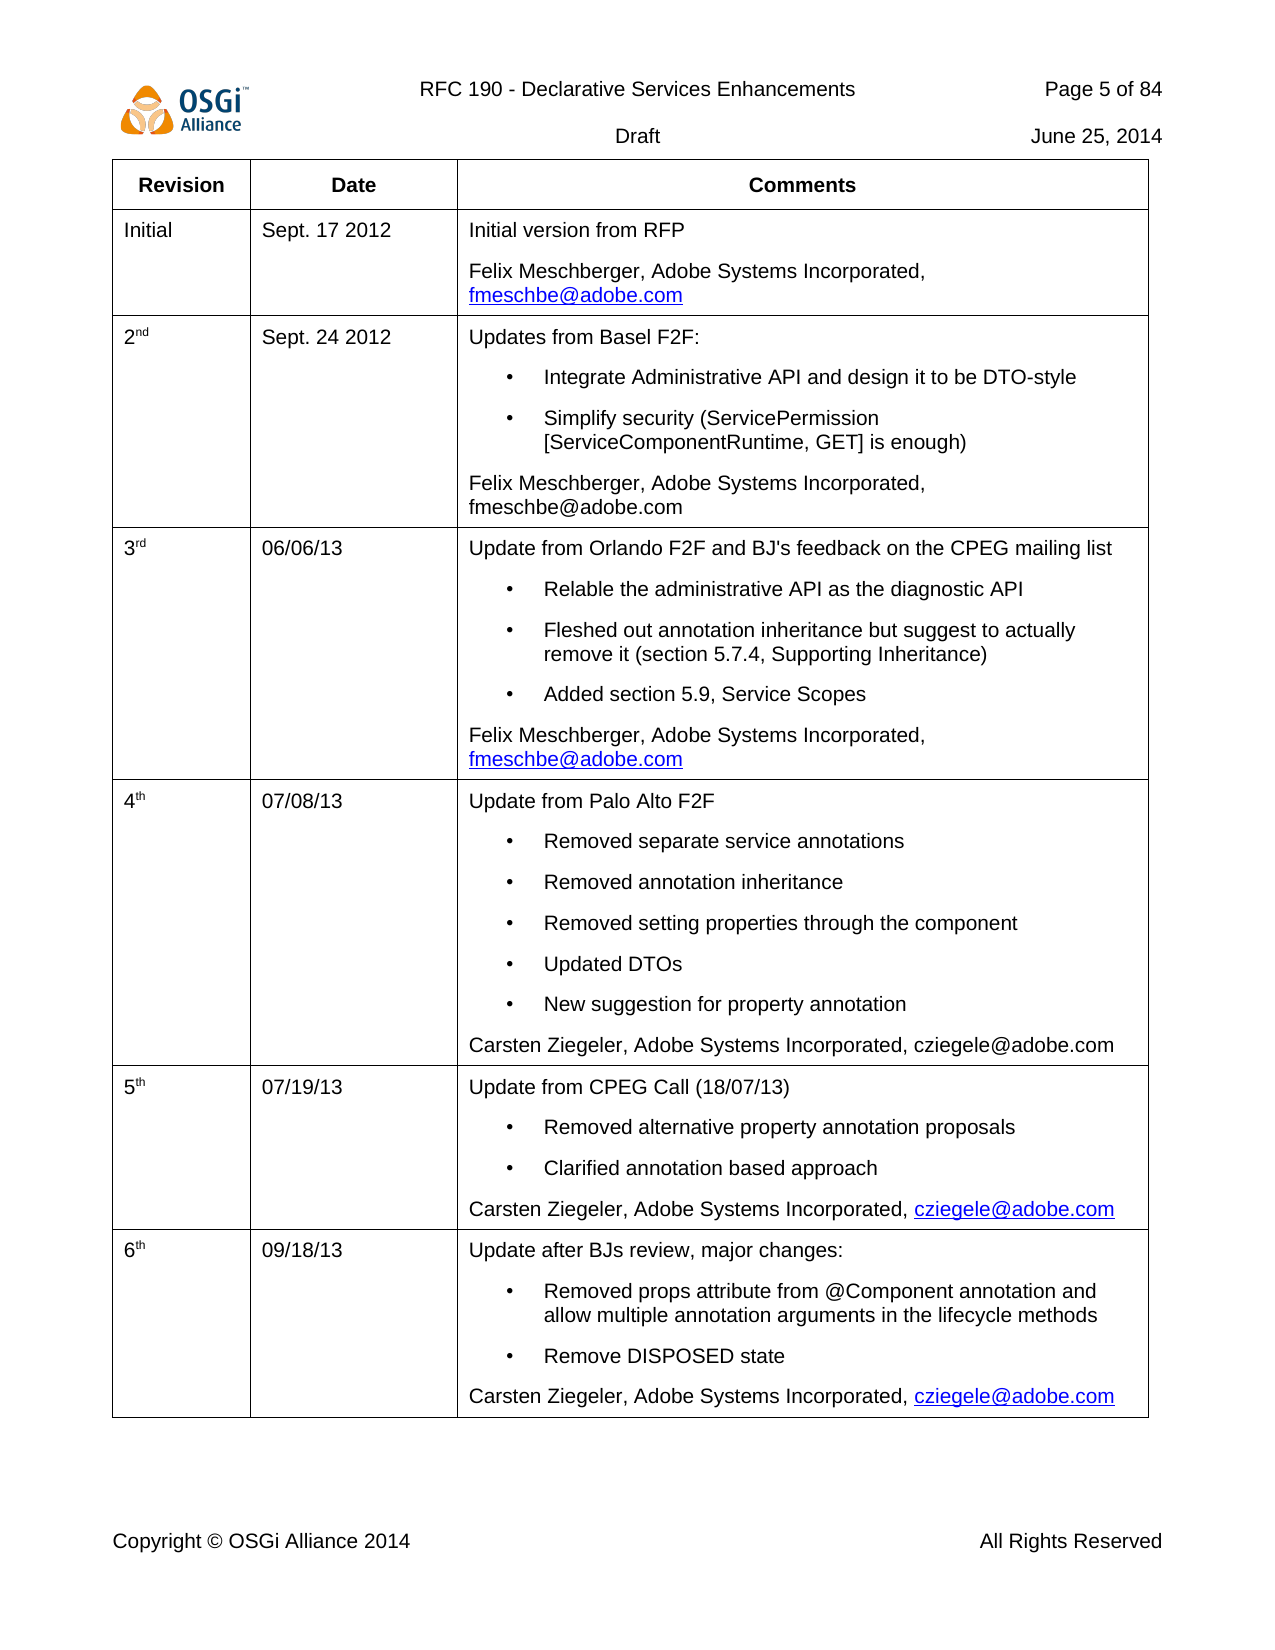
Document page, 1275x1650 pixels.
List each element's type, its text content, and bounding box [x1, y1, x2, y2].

table_cell 2nd [113, 316, 250, 527]
table_cell 4th [113, 780, 250, 1065]
table_cell 3rd [113, 528, 250, 779]
table_cell Initial version from RFP Felix Meschberger, Adobe Systems Incorporated, fmeschbe@adobe.com [458, 210, 1148, 315]
table_cell Updates from Basel F2F: Integrate Administrative API and design it to be DTO-style Simplify security (ServicePermission [ServiceComponentRuntime, GET] is enough) Felix Meschberger, Adobe Systems Incorporated, fmeschbe@adobe.com [458, 316, 1148, 527]
table_cell Initial [113, 210, 250, 315]
table_cell Sept. 24 2012 [251, 316, 457, 527]
table_cell Update from Palo Alto F2F Removed separate service annotations Removed annotation inheritance Removed setting properties through the component Updated DTOs New suggestion for property annotation Carsten Ziegeler, Adobe Systems Incorporated, cziegele@adobe.com [458, 780, 1148, 1065]
table_cell 06/06/13 [251, 528, 457, 779]
table_cell Update from Orlando F2F and BJ's feedback on the CPEG mailing list Relable the administrative API as the diagnostic API Fleshed out annotation inheritance but suggest to actually remove it (section 5.7.4, Supporting Inheritance) Added section 5.9, Service Scopes Felix Meschberger, Adobe Systems Incorporated, fmeschbe@adobe.com [458, 528, 1148, 779]
table_cell 07/19/13 [251, 1066, 457, 1229]
table_cell 5th [113, 1066, 250, 1229]
table_cell 09/18/13 [251, 1230, 457, 1417]
table_cell Update from CPEG Call (18/07/13) Removed alternative property annotation proposals Clarified annotation based approach Carsten Ziegeler, Adobe Systems Incorporated, cziegele@adobe.com [458, 1066, 1148, 1229]
table_header Comments [458, 160, 1148, 209]
picture [113, 78, 257, 142]
table_cell Sept. 17 2012 [251, 210, 457, 315]
table_header Date [251, 160, 457, 209]
table_cell 07/08/13 [251, 780, 457, 1065]
table_cell 6th [113, 1230, 250, 1417]
table_header Revision [113, 160, 250, 209]
table_cell Update after BJs review, major changes: Removed props attribute from @Component annotation and allow multiple annotation arguments in the lifecycle methods Remove DISPOSED state Carsten Ziegeler, Adobe Systems Incorporated, cziegele@adobe.com [458, 1230, 1148, 1417]
